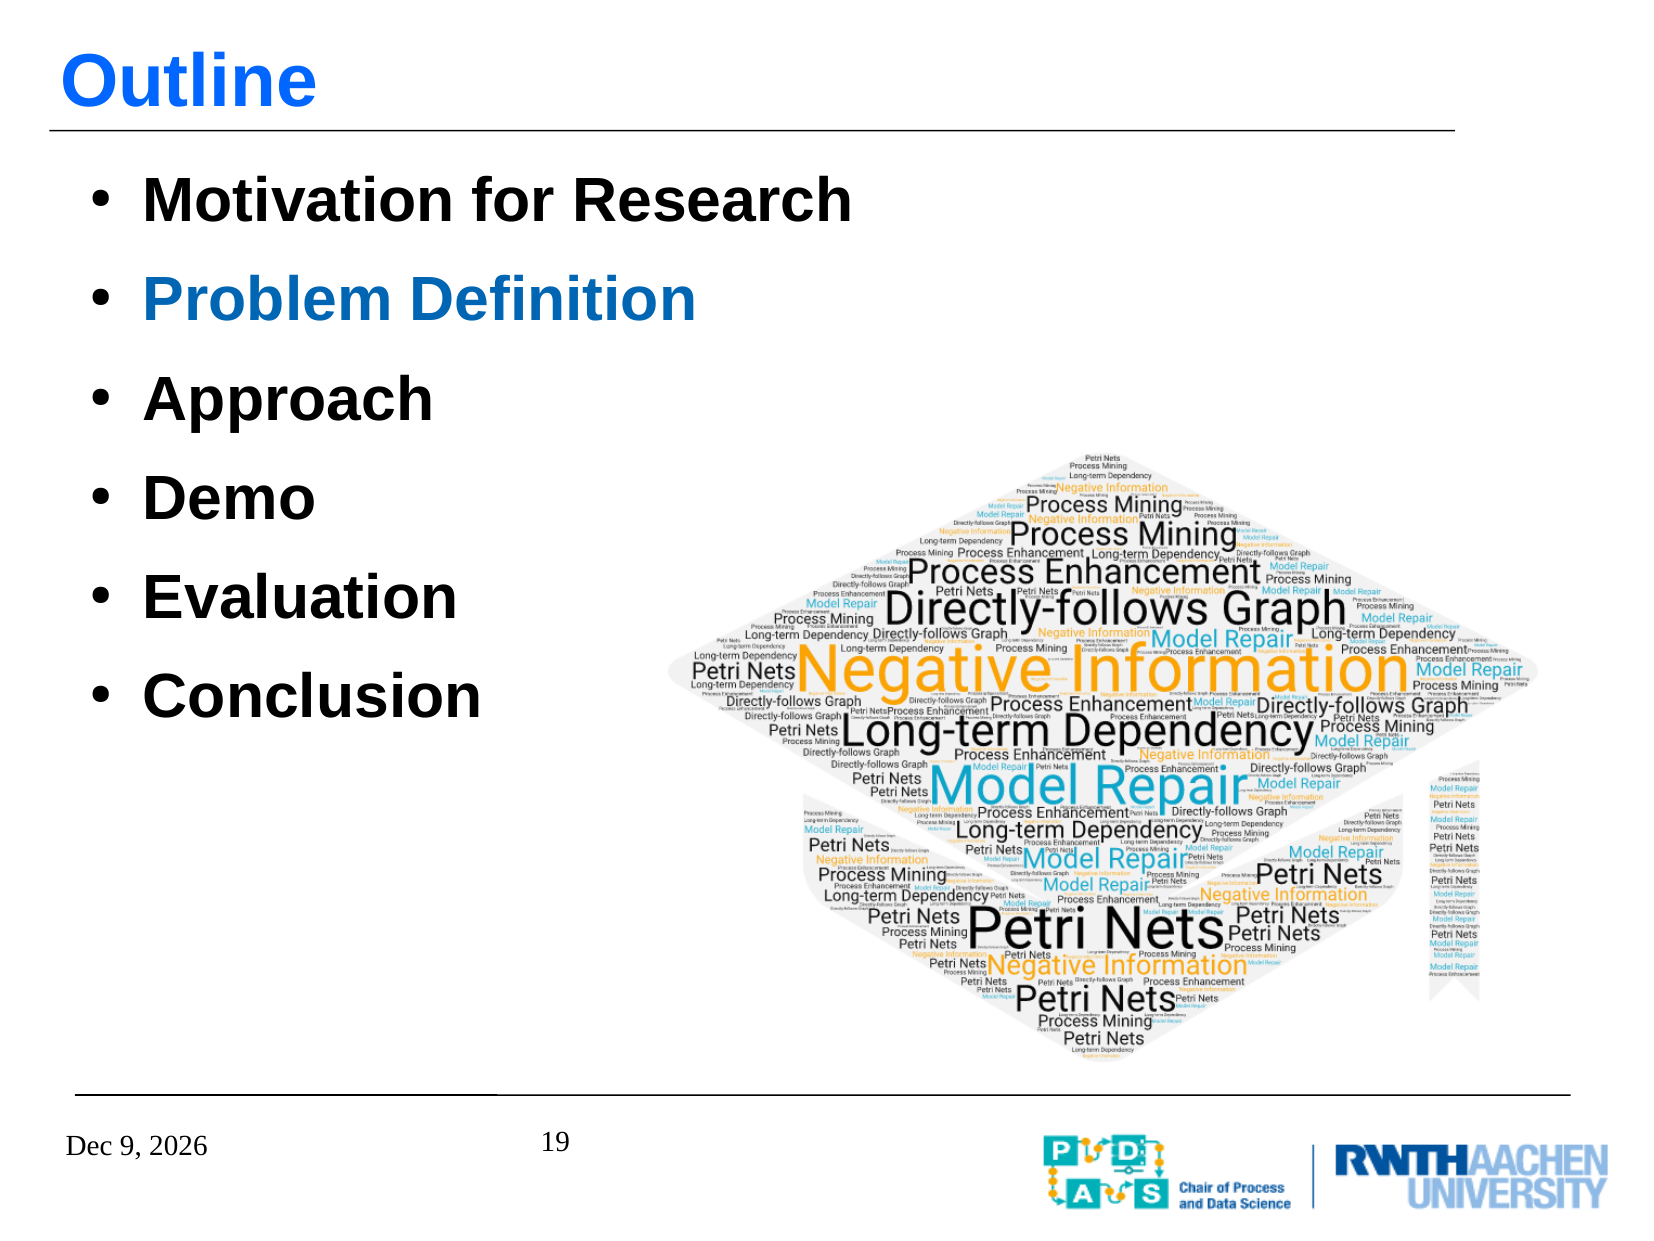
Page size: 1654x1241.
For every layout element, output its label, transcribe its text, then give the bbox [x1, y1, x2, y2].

picture [1005, 1090, 1647, 1241]
picture [645, 436, 1561, 1077]
list Motivation for Research Problem Definition Approach Demo Evaluation Conclusion [71, 165, 916, 1021]
title Outline [60, 30, 1549, 131]
